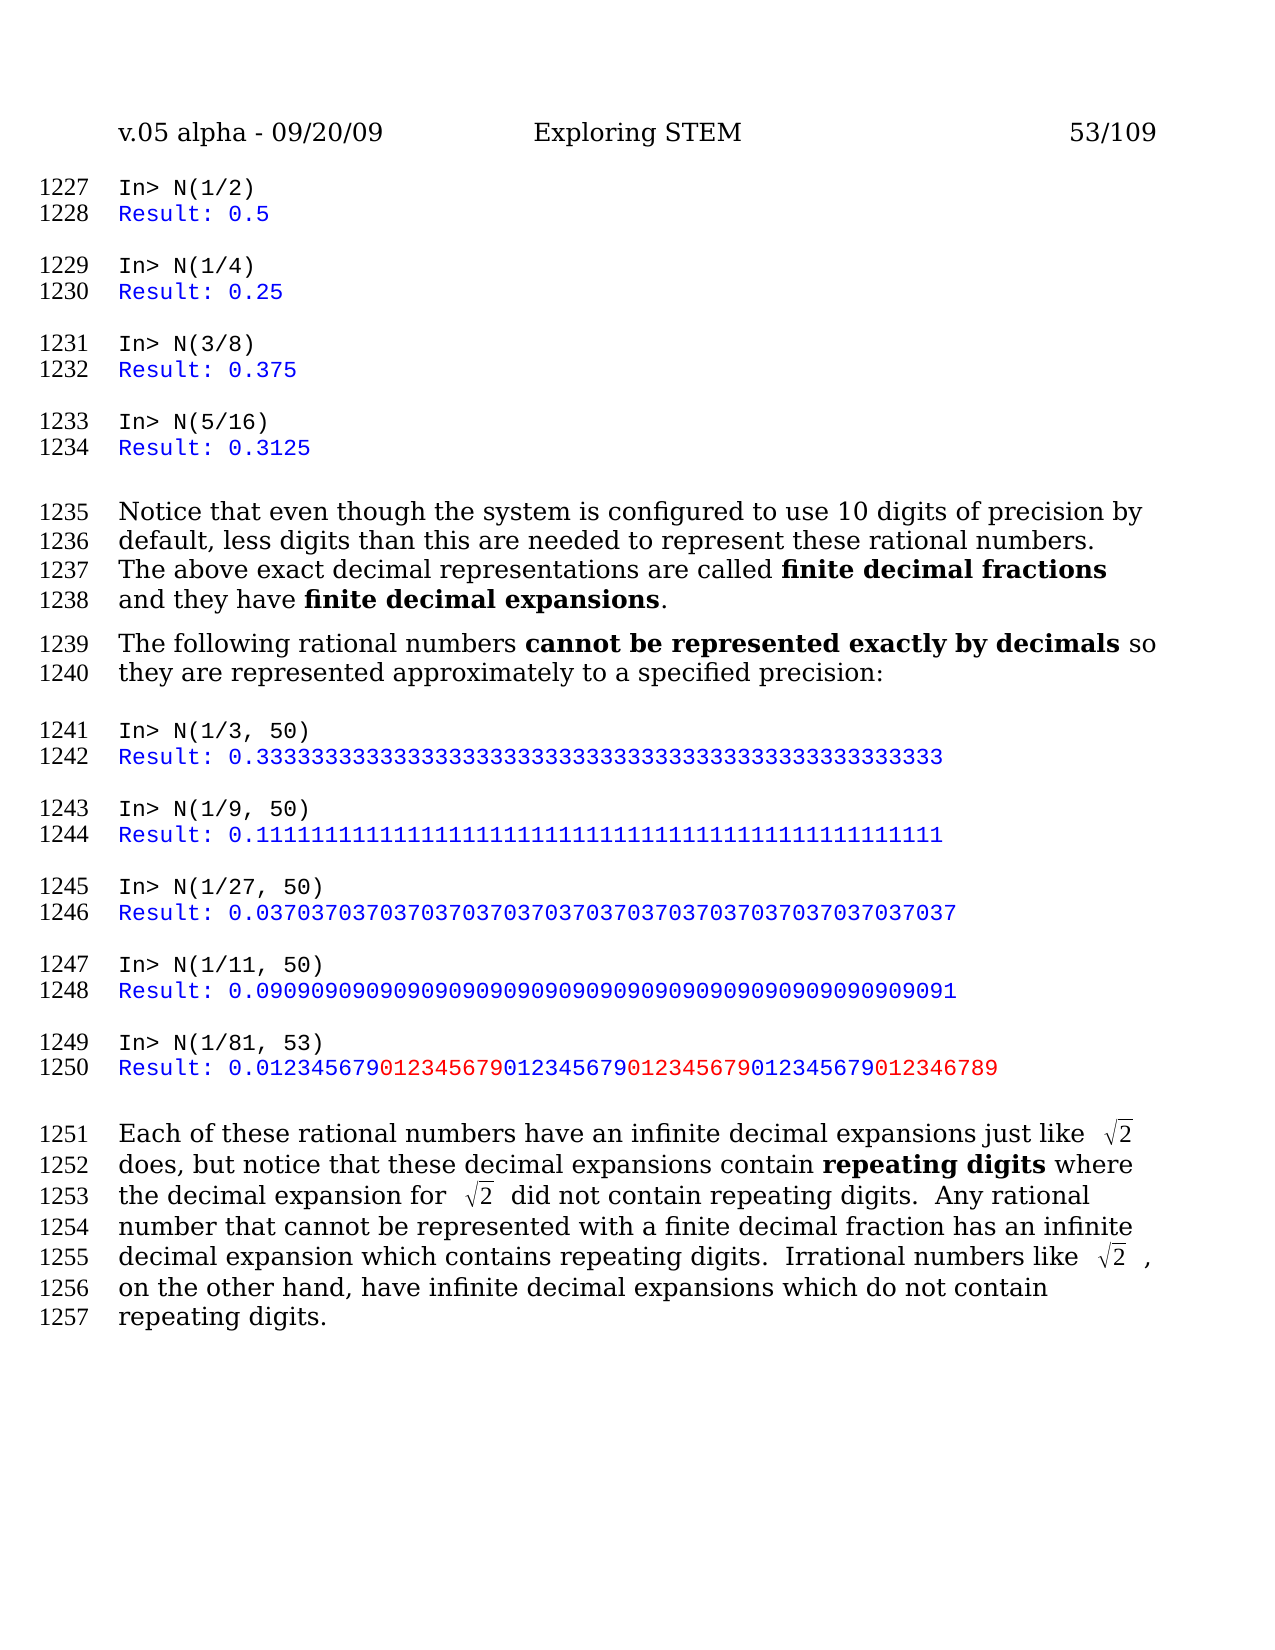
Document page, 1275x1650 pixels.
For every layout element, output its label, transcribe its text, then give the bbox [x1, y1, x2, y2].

text Result: 0.5 [118, 203, 1157, 229]
text In> N(3/8) [118, 332, 1157, 358]
text In> N(5/16) [118, 410, 1157, 436]
text Result: 0.25 [118, 281, 1157, 306]
text In> N(1/9, 50) [118, 797, 1157, 823]
text In> N(1/27, 50) [118, 875, 1157, 901]
text The following rational numbers cannot be represented exactly by decimals so they are represented approximately to a specified precision: [118, 629, 1157, 688]
text Notice that even though the system is configured to use 10 digits of precision by default, less digits than this are needed to represent these rational numbers. The above exact decimal representations are called finite decimal fractions and they have finite decimal expansions. [118, 497, 1157, 614]
text Result: 0.090909090909090909090909090909090909090909090909091 [118, 979, 1157, 1005]
text In> N(1/11, 50) [118, 953, 1157, 979]
text Result: 0.037037037037037037037037037037037037037037037037037 [118, 901, 1157, 927]
text In> N(1/4) [118, 254, 1157, 281]
text In> N(1/81, 53) [118, 1031, 1157, 1057]
text Result: 0.012345679012345679012345679012345679012345679012346789 [118, 1057, 1157, 1083]
text Result: 0.33333333333333333333333333333333333333333333333333 [118, 746, 1157, 771]
text Result: 0.3125 [118, 436, 1157, 462]
text Result: 0.375 [118, 358, 1157, 384]
text Each of these rational numbers have an infinite decimal expansions just likedoes, but notice that these decimal expansions contain repeating digits where the decimal expansion fordid not contain repeating digits. Any rational number that cannot be represented with a finite decimal fraction has an infinite decimal expansion which contains repeating digits. Irrational numbers like, on the other hand, have infinite decimal expansions which do not contain repeating digits. [118, 1118, 1157, 1332]
text Result: 0.11111111111111111111111111111111111111111111111111 [118, 823, 1157, 849]
text In> N(1/2) [118, 177, 1157, 203]
text In> N(1/3, 50) [118, 719, 1157, 746]
